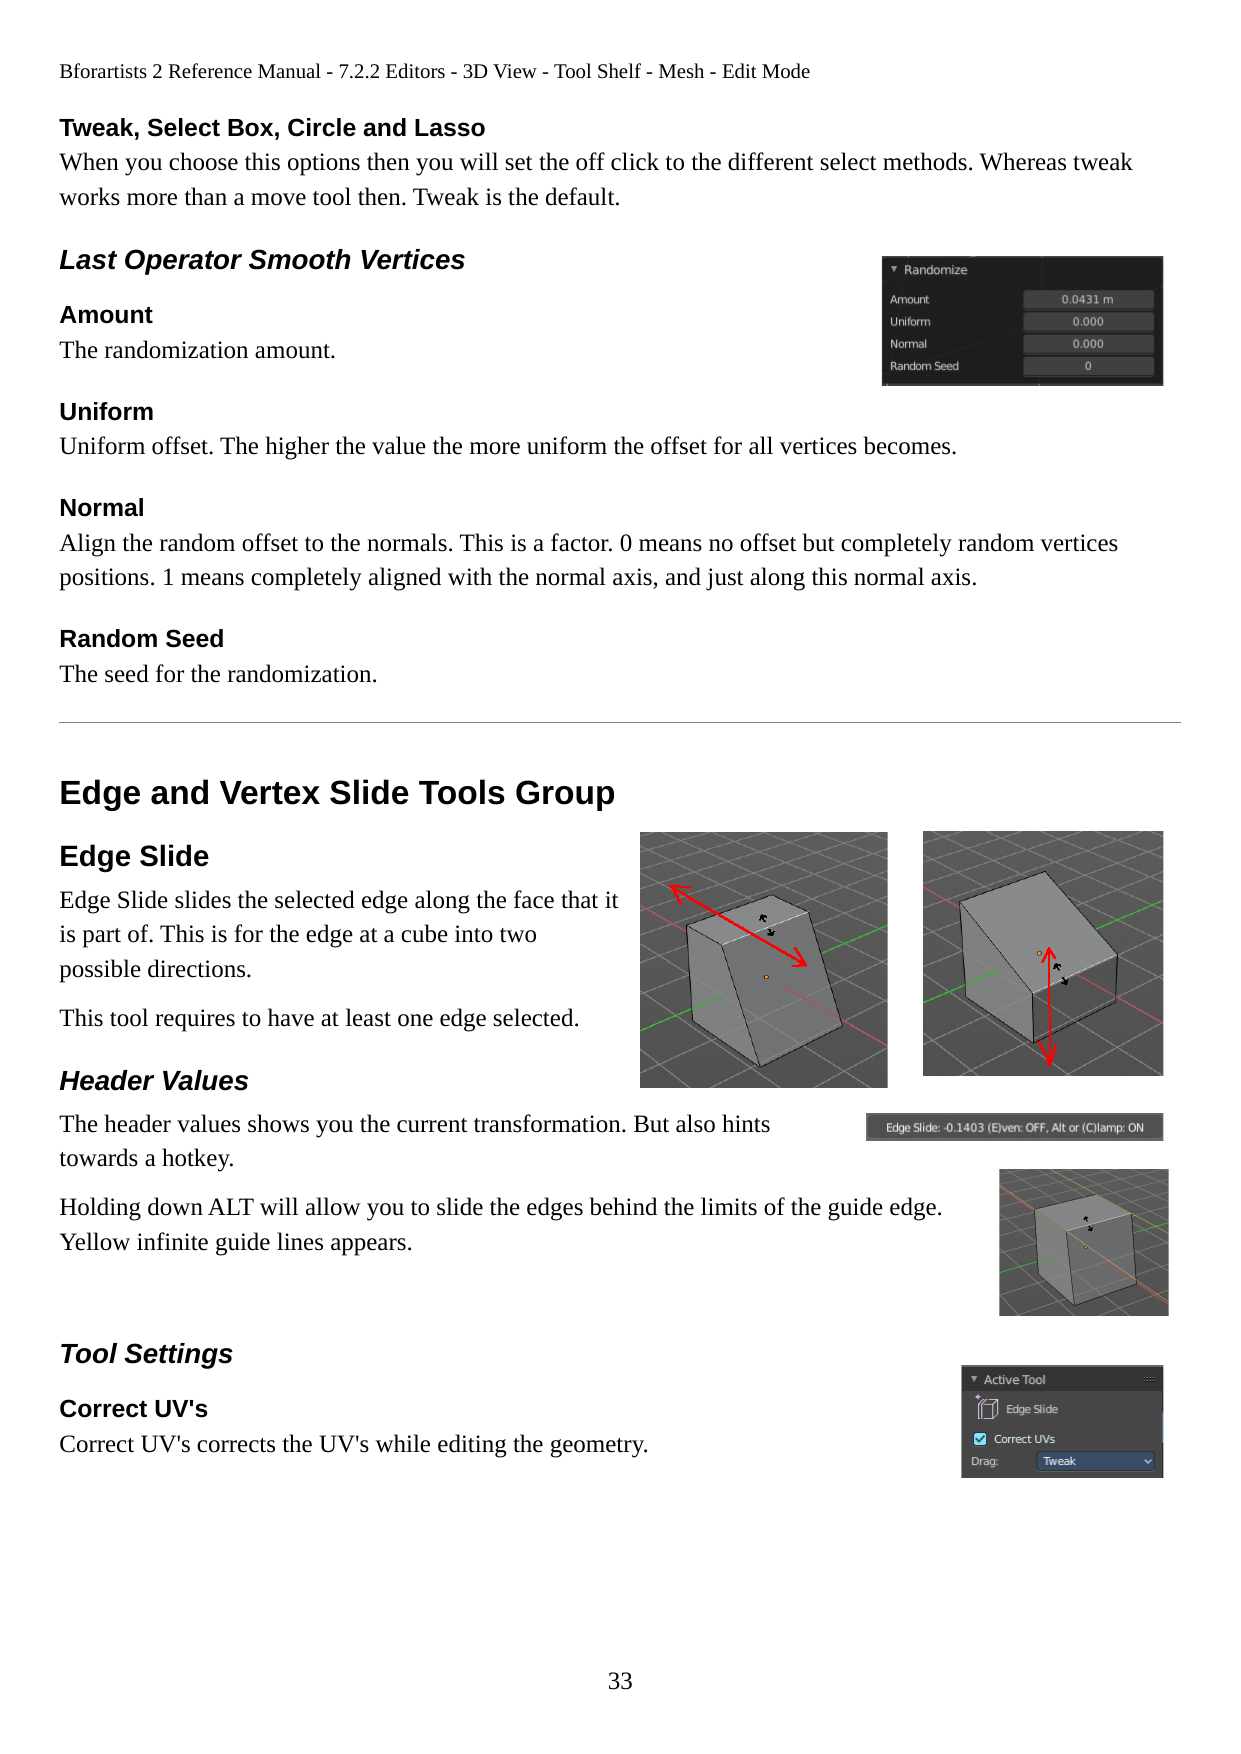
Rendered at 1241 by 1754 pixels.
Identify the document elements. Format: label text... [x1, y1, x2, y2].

picture [881, 256, 1164, 386]
text Edge Slide slides the selected edge along the face that it is part of. This is for the edge at a cube into two possible directions. [59, 885, 640, 982]
text This tool requires to have at least one edge selected. [59, 1003, 640, 1031]
subtitle Uniform [59, 397, 1181, 425]
subtitle Edge and Vertex Slide Tools Group [59, 773, 1181, 811]
picture [866, 1113, 1164, 1141]
text Correct UV's corrects the UV's while editing the geometry. [59, 1429, 961, 1458]
picture [923, 831, 1164, 1076]
subtitle Random Seed [59, 624, 1181, 652]
text The header values shows you the current transformation. But also hints towards a hotkey. [59, 1109, 1181, 1172]
subtitle Normal [59, 493, 1181, 522]
text [888, 885, 923, 982]
picture [961, 1365, 1164, 1478]
text The seed for the randomization. [59, 659, 1181, 687]
subtitle Tweak, Select Box, Circle and Lasso [59, 113, 1181, 141]
text Align the random offset to the normals. This is a factor. 0 means no offset but completely random vertices positions. 1 means completely aligned with the normal axis, and just along this normal axis. [59, 528, 1181, 591]
text Uniform offset. The higher the value the more uniform the offset for all vertices becomes. [59, 431, 1181, 460]
subtitle Correct UV's [59, 1394, 961, 1423]
text Holding down ALT will allow you to slide the edges behind the limits of the guide edge. Yellow infinite guide lines appears. [59, 1192, 999, 1255]
text When you choose this options then you will set the off click to the different select methods. Whereas tweak works more than a move tool then. Tweak is the default. [59, 147, 1181, 211]
subtitle Header Values [59, 1064, 1181, 1096]
subtitle Edge Slide [59, 838, 640, 872]
subtitle [888, 838, 923, 872]
subtitle Last Operator Smooth Vertices [59, 243, 1181, 275]
subtitle Tool Settings [59, 1337, 1181, 1369]
subtitle [1164, 300, 1181, 329]
subtitle Amount [59, 300, 881, 329]
subtitle [1164, 1394, 1181, 1423]
picture [999, 1169, 1169, 1316]
text The randomization amount. [59, 335, 881, 364]
subtitle [1164, 838, 1181, 872]
picture [640, 832, 888, 1088]
